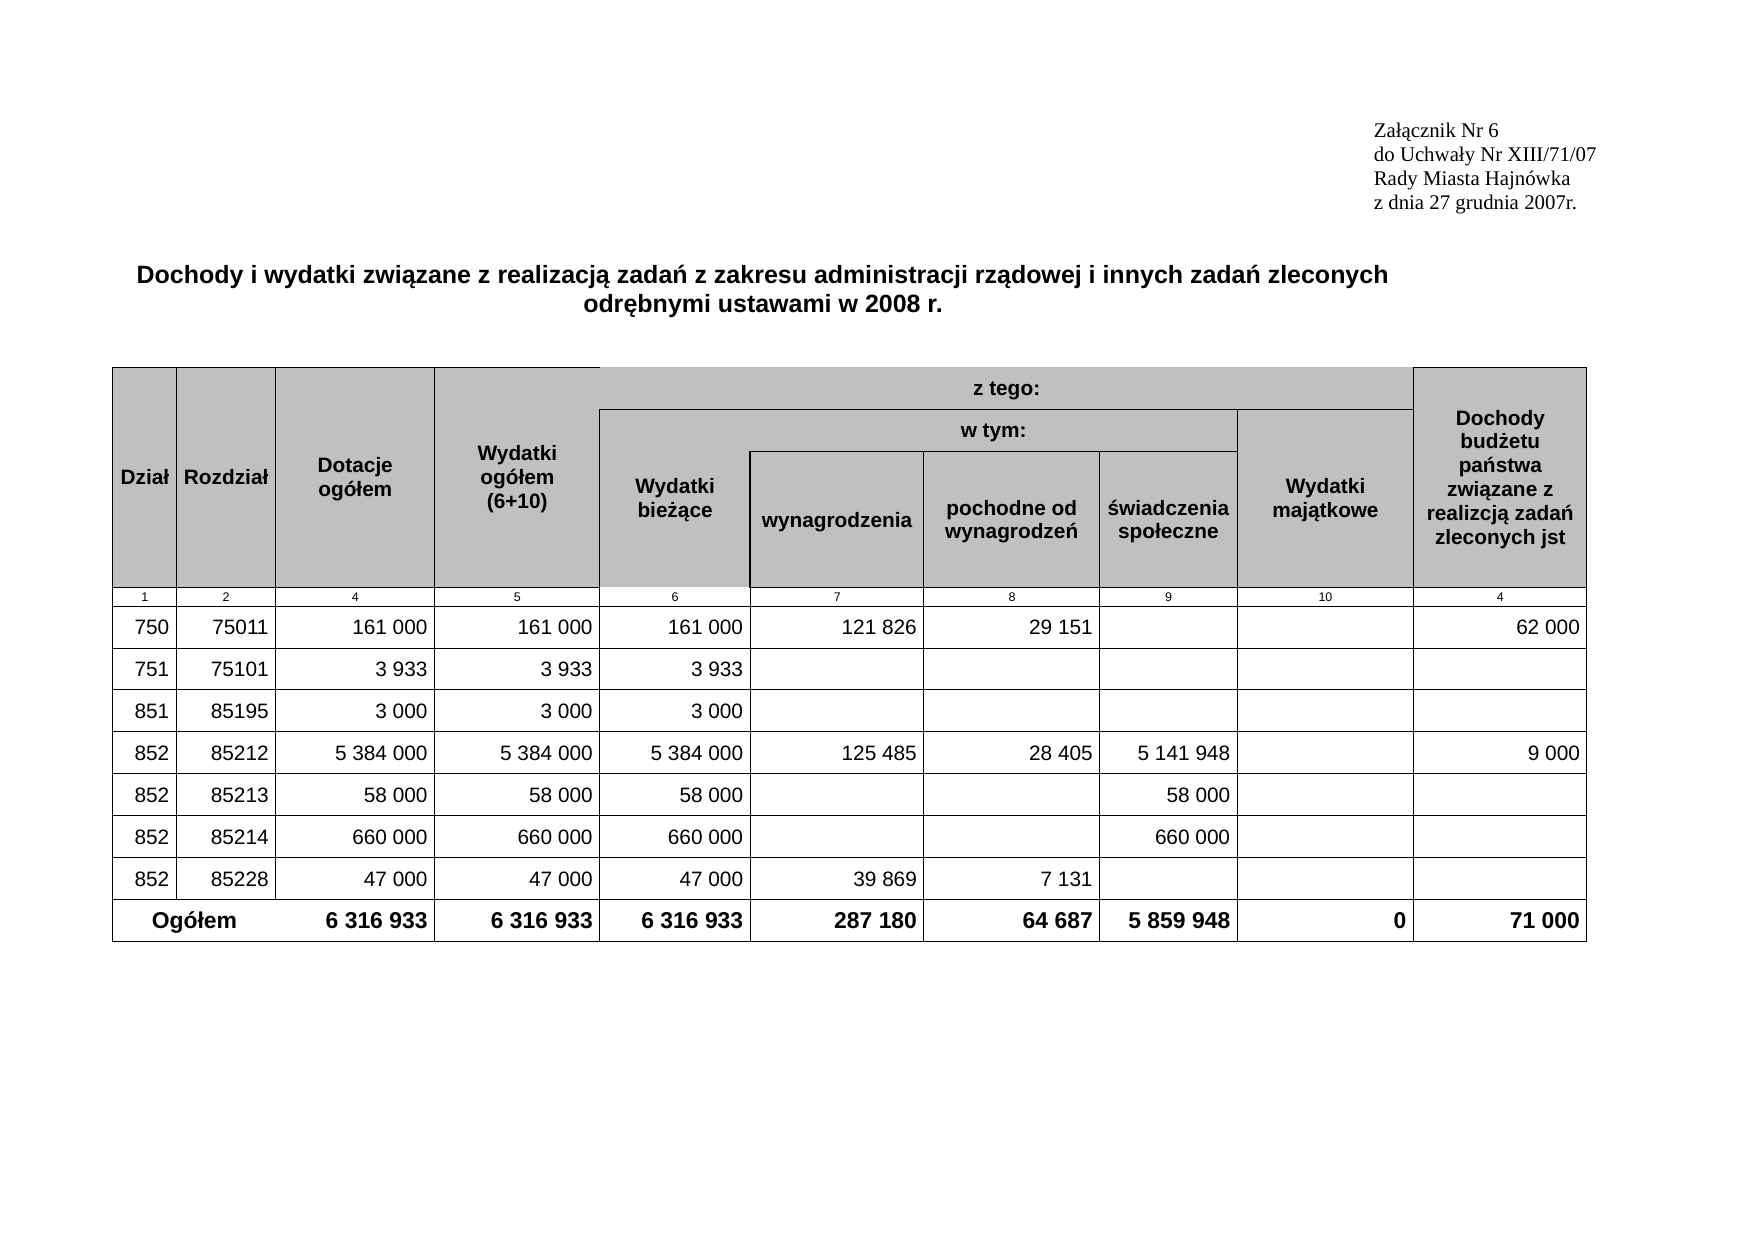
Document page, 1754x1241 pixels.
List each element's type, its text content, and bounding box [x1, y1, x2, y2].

table_cell 6 316 933 [600, 900, 750, 941]
table_cell 660 000 [600, 816, 750, 857]
table_cell [1100, 858, 1237, 899]
table_cell 3 933 [435, 649, 599, 689]
table_cell [924, 774, 1099, 815]
table_cell 85228 [177, 858, 275, 899]
table_cell 85212 [177, 732, 275, 773]
text Załącznik Nr 6 [118, 118, 1636, 142]
table_cell 852 [113, 774, 176, 815]
table_cell 71 000 [1414, 900, 1586, 941]
table_cell Dochody budżetu państwa związane z realizcją zadań zleconych jst [1414, 368, 1586, 587]
table_cell 161 000 [435, 607, 599, 647]
table_cell [924, 816, 1099, 857]
table_cell 5 859 948 [1100, 900, 1237, 941]
table_cell 6 [600, 587, 750, 606]
table_cell 47 000 [435, 858, 599, 899]
table_cell [1570, 340, 1587, 367]
table_cell 47 000 [600, 858, 750, 899]
table_cell Wydatki bieżące [600, 410, 750, 587]
table_cell 852 [113, 816, 176, 857]
table_cell 287 180 [751, 900, 923, 941]
text do Uchwały Nr XIII/71/07 [118, 142, 1636, 166]
table_cell 85195 [177, 690, 275, 731]
table_header [1413, 239, 1570, 340]
table_cell Ogółem [113, 900, 276, 941]
table_cell 852 [113, 858, 176, 899]
table_cell 7 131 [924, 858, 1099, 899]
table_cell 660 000 [435, 816, 599, 857]
table_cell Rozdział [177, 368, 275, 587]
table_header w tym: [750, 410, 1237, 451]
table_cell [1413, 340, 1570, 367]
table_cell [1238, 732, 1413, 773]
table_cell 5 384 000 [600, 732, 750, 773]
table_cell [276, 340, 434, 367]
table_cell 125 485 [751, 732, 923, 773]
table_cell [1238, 816, 1413, 857]
table_cell 75101 [177, 649, 275, 689]
table_cell [1100, 340, 1237, 367]
table_cell [751, 690, 923, 731]
table_cell 4 [1414, 588, 1586, 606]
table_cell [924, 649, 1099, 689]
table_cell [1238, 649, 1413, 689]
table_cell 3 000 [435, 690, 599, 731]
table_cell 3 000 [600, 690, 750, 731]
table_cell 5 384 000 [276, 732, 434, 773]
table_cell 62 000 [1414, 607, 1586, 647]
text z dnia 27 grudnia 2007r. [118, 190, 1636, 214]
table_cell 3 933 [276, 649, 434, 689]
table_cell pochodne od wynagrodzeń [924, 452, 1099, 587]
table_header z tego: [600, 367, 1413, 409]
table_cell 1 [113, 588, 176, 606]
table_cell [113, 340, 176, 367]
table_cell 6 316 933 [276, 900, 434, 941]
table_cell 5 [435, 588, 599, 606]
table_cell 58 000 [435, 774, 599, 815]
table_cell 29 151 [924, 607, 1099, 647]
table_cell 75011 [177, 607, 275, 647]
table_cell 5 384 000 [435, 732, 599, 773]
table_cell 161 000 [600, 607, 750, 647]
table_cell [924, 340, 1100, 367]
table_cell 39 869 [751, 858, 923, 899]
table_cell 121 826 [751, 607, 923, 647]
table_cell 750 [113, 607, 176, 647]
table_cell [1100, 649, 1237, 689]
table_cell 9 000 [1414, 732, 1586, 773]
table_cell 85214 [177, 816, 275, 857]
table_cell [435, 340, 600, 367]
table_cell 10 [1238, 588, 1413, 606]
table_cell 5 141 948 [1100, 732, 1237, 773]
table_cell Dział [113, 368, 176, 587]
table_cell 161 000 [276, 607, 434, 647]
table_cell Wydatki majątkowe [1238, 410, 1413, 587]
table_cell [1238, 607, 1413, 647]
table_cell [600, 340, 750, 367]
table_cell 58 000 [276, 774, 434, 815]
table_cell 47 000 [276, 858, 434, 899]
table_cell [1414, 858, 1586, 899]
table_cell [1414, 690, 1586, 731]
table_cell [1414, 649, 1586, 689]
table_header Dochody i wydatki związane z realizacją zadań z zakresu administracji rządowej i innych zadań zleconych odrębnymi ustawami w 2008 r. [113, 239, 1413, 340]
table_cell 58 000 [1100, 774, 1237, 815]
table_cell 751 [113, 649, 176, 689]
table_cell 8 [924, 588, 1099, 606]
table_cell 6 316 933 [435, 900, 599, 941]
table_cell [1100, 607, 1237, 647]
table_cell [1238, 858, 1413, 899]
table_cell 660 000 [1100, 816, 1237, 857]
table_cell [1414, 774, 1586, 815]
table_cell [751, 649, 923, 689]
table_cell 64 687 [924, 900, 1099, 941]
table_cell [176, 340, 276, 367]
table_cell Wydatki ogółem (6+10) [435, 368, 600, 587]
table_cell 0 [1238, 900, 1413, 941]
table_cell Dotacje ogółem [276, 368, 434, 587]
table_cell 85213 [177, 774, 275, 815]
table_cell 58 000 [600, 774, 750, 815]
table_cell 4 [276, 588, 434, 606]
table_cell 851 [113, 690, 176, 731]
text Rady Miasta Hajnówka [118, 166, 1636, 190]
table_cell [1238, 774, 1413, 815]
table_cell [751, 774, 923, 815]
table_cell [924, 690, 1099, 731]
table_cell 7 [751, 588, 923, 606]
table_header [1570, 239, 1587, 340]
table_cell [1100, 690, 1237, 731]
table_cell [1414, 816, 1586, 857]
table_cell 660 000 [276, 816, 434, 857]
table_cell 3 933 [600, 649, 750, 689]
table_cell wynagrodzenia [751, 452, 923, 587]
table_cell 3 000 [276, 690, 434, 731]
table_cell 28 405 [924, 732, 1099, 773]
table_cell świadczenia społeczne [1100, 452, 1237, 587]
table_cell 852 [113, 732, 176, 773]
table_cell [1238, 690, 1413, 731]
table_cell [751, 816, 923, 857]
table_cell 9 [1100, 588, 1237, 606]
table_cell [750, 340, 924, 367]
table_cell [1237, 340, 1413, 367]
table_cell 2 [177, 588, 275, 606]
